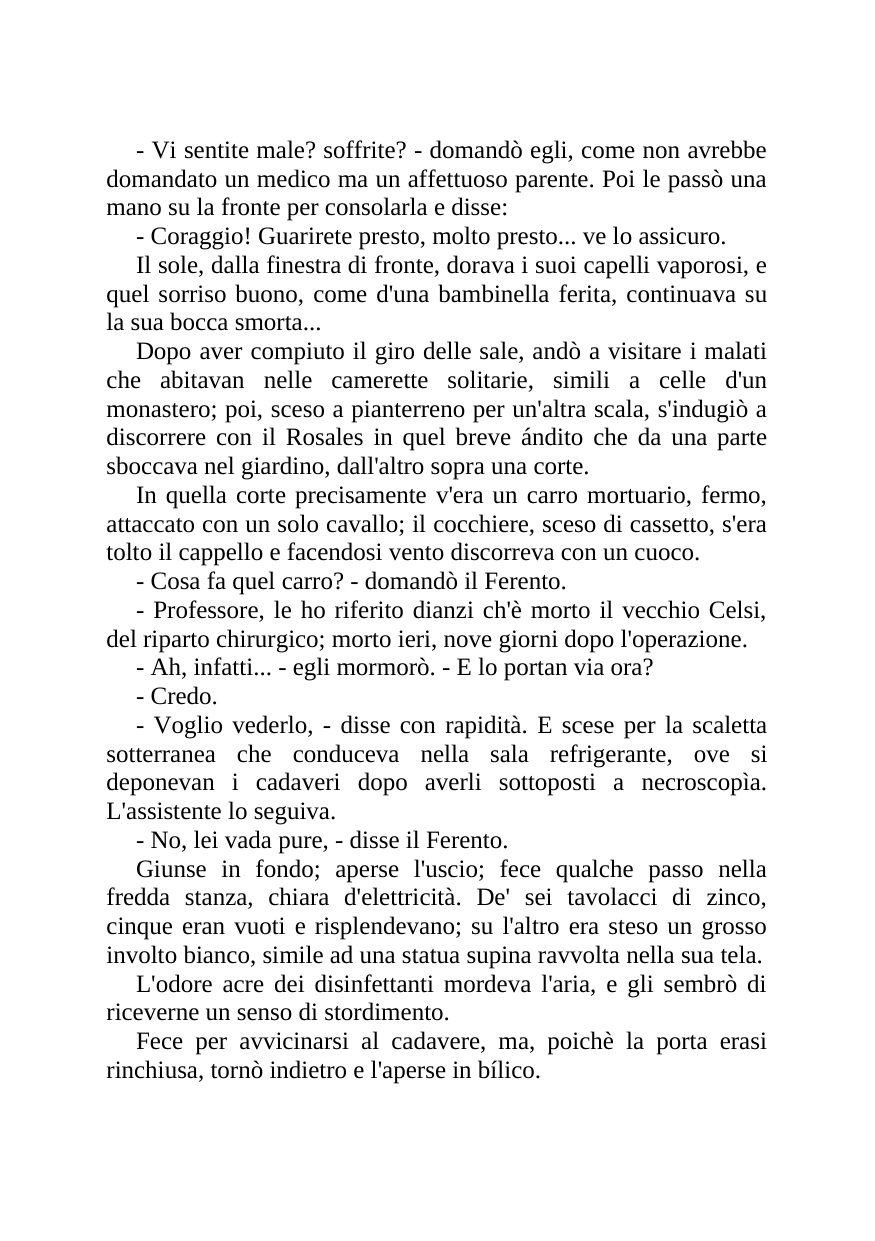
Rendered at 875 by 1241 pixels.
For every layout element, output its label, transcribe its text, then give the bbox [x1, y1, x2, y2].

text - Credo. [106, 681, 768, 710]
text L'odore acre dei disinfettanti mordeva l'aria, e gli sembrò di riceverne un senso di stordimento. [106, 969, 768, 1026]
text Giunse in fondo; aperse l'uscio; fece qualche passo nella fredda stanza, chiara d'elettricità. De' sei tavolacci di zinco, cinque eran vuoti e risplendevano; su l'altro era steso un grosso involto bianco, simile ad una statua supina ravvolta nella sua tela. [106, 854, 768, 969]
text - Voglio vederlo, - disse con rapidità. E scese per la scaletta sotterranea che conduceva nella sala refrigerante, ove si deponevan i cadaveri dopo averli sottoposti a necroscopìa. L'assistente lo seguiva. [106, 710, 768, 825]
text In quella corte precisamente v'era un carro mortuario, fermo, attaccato con un solo cavallo; il cocchiere, sceso di cassetto, s'era tolto il cappello e facendosi vento discorreva con un cuoco. [106, 480, 768, 566]
text Il sole, dalla finestra di fronte, dorava i suoi capelli vaporosi, e quel sorriso buono, come d'una bambinella ferita, continuava su la sua bocca smorta... [106, 250, 768, 336]
text Fece per avvicinarsi al cadavere, ma, poichè la porta erasi rinchiusa, tornò indietro e l'aperse in bílico. [106, 1026, 768, 1084]
text - Coraggio! Guarirete presto, molto presto... ve lo assicuro. [106, 221, 768, 250]
text Dopo aver compiuto il giro delle sale, andò a visitare i malati che abitavan nelle camerette solitarie, simili a celle d'un monastero; poi, sceso a pianterreno per un'altra scala, s'indugiò a discorrere con il Rosales in quel breve ándito che da una parte sboccava nel giardino, dall'altro sopra una corte. [106, 336, 768, 480]
text - No, lei vada pure, - disse il Ferento. [106, 825, 768, 854]
text - Vi sentite male? soffrite? - domandò egli, come non avrebbe domandato un medico ma un affettuoso parente. Poi le passò una mano su la fronte per consolarla e disse: [106, 135, 768, 221]
text - Professore, le ho riferito dianzi ch'è morto il vecchio Celsi, del riparto chirurgico; morto ieri, nove giorni dopo l'operazione. [106, 595, 768, 652]
text - Ah, infatti... - egli mormorò. - E lo portan via ora? [106, 652, 768, 681]
text - Cosa fa quel carro? - domandò il Ferento. [106, 566, 768, 595]
